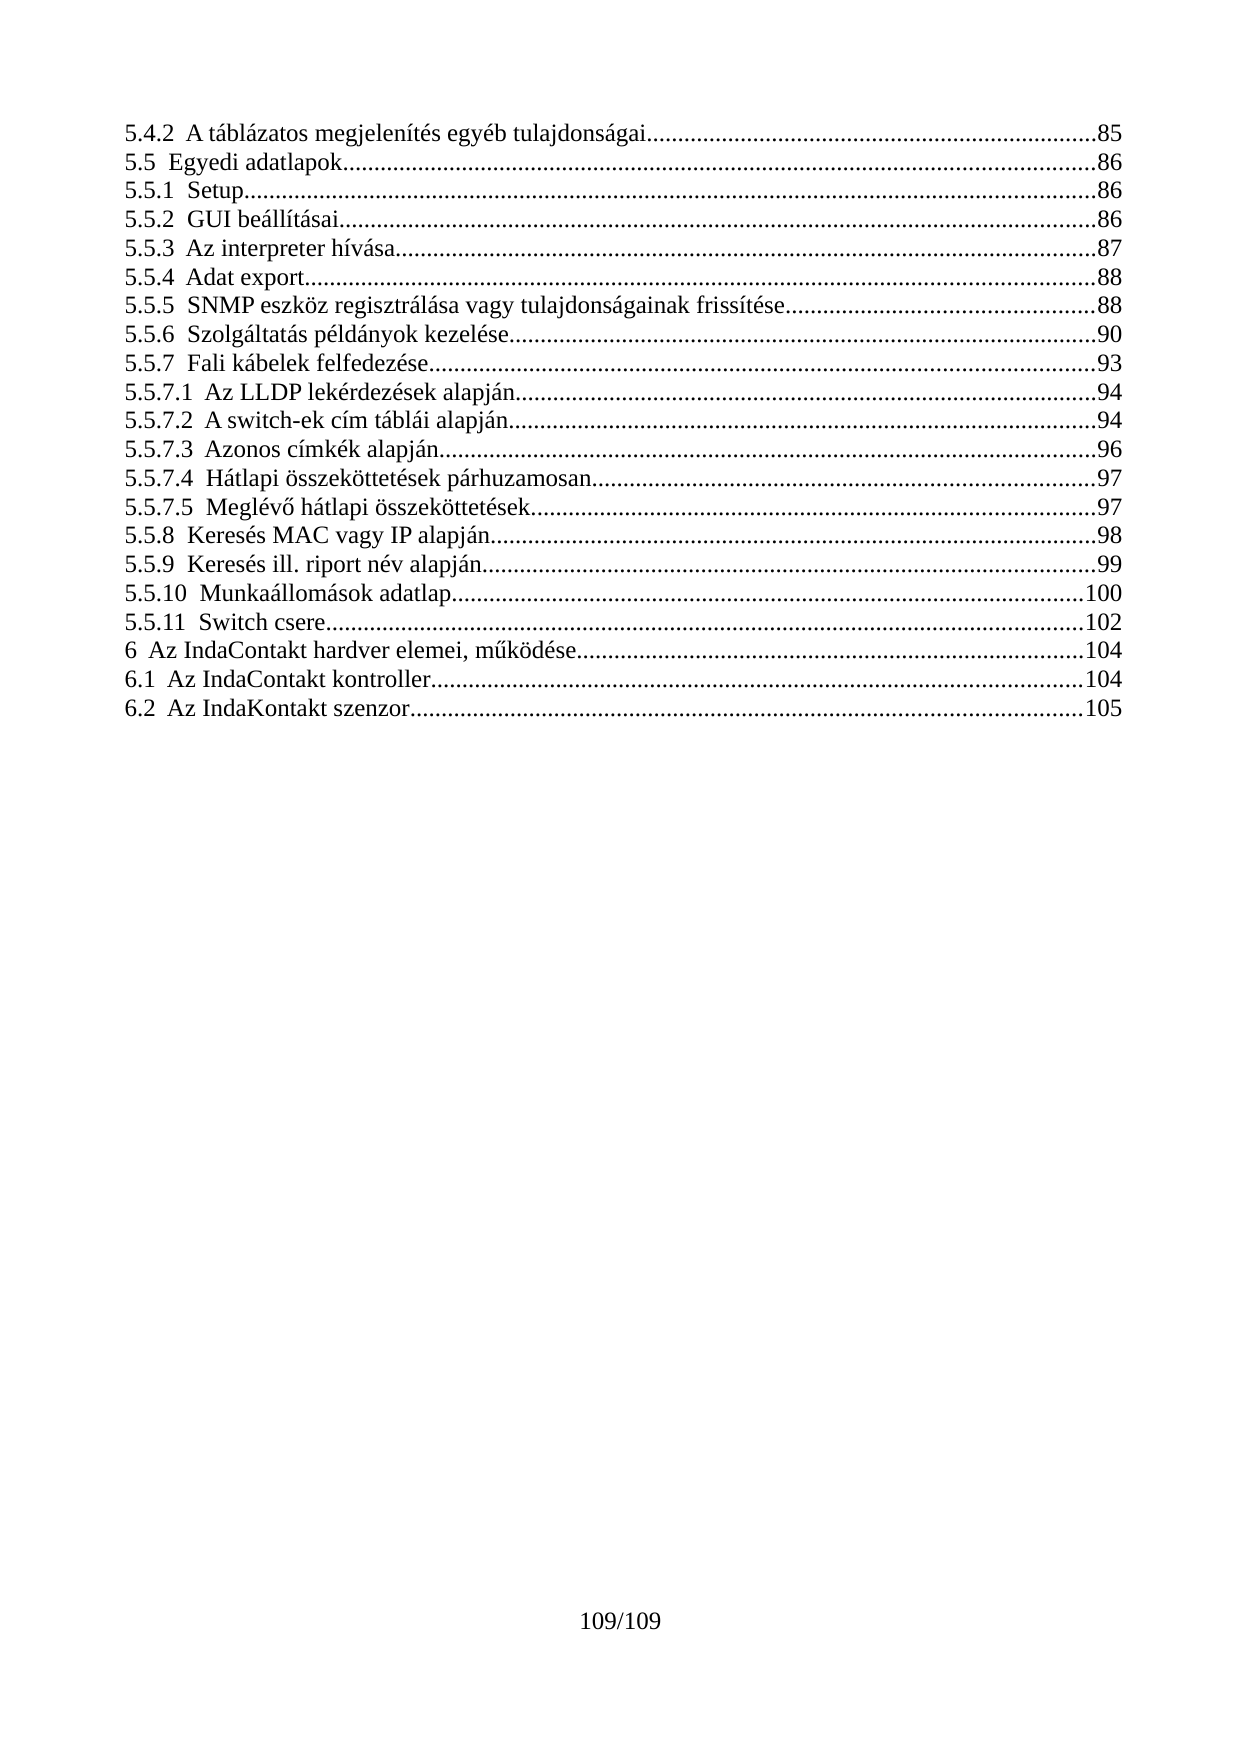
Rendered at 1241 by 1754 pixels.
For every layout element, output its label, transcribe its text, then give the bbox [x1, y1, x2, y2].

text 5.5.2 GUI beállításai 86 [118, 204, 1122, 233]
text 5.5 Egyedi adatlapok 86 [118, 147, 1122, 176]
text 5.5.7.4 Hátlapi összeköttetések párhuzamosan 97 [118, 463, 1122, 492]
text 6 Az IndaContakt hardver elemei, működése 104 [118, 636, 1122, 664]
text 5.4.2 A táblázatos megjelenítés egyéb tulajdonságai 85 [118, 118, 1122, 147]
text 5.5.6 Szolgáltatás példányok kezelése 90 [118, 319, 1122, 348]
text 6.1 Az IndaContakt kontroller 104 [118, 664, 1122, 693]
text 5.5.4 Adat export 88 [118, 262, 1122, 291]
text 5.5.10 Munkaállomások adatlap 100 [118, 578, 1122, 607]
text 5.5.5 SNMP eszköz regisztrálása vagy tulajdonságainak frissítése 88 [118, 291, 1122, 319]
text 5.5.1 Setup 86 [118, 176, 1122, 204]
text 5.5.8 Keresés MAC vagy IP alapján 98 [118, 521, 1122, 549]
text 5.5.11 Switch csere 102 [118, 607, 1122, 636]
text 5.5.7.5 Meglévő hátlapi összeköttetések. 97 [118, 492, 1122, 521]
text 5.5.7.3 Azonos címkék alapján 96 [118, 434, 1122, 463]
text 5.5.9 Keresés ill. riport név alapján 99 [118, 549, 1122, 578]
text 5.5.3 Az interpreter hívása 87 [118, 233, 1122, 262]
text 5.5.7.1 Az LLDP lekérdezések alapján 94 [118, 377, 1122, 406]
text 5.5.7.2 A switch-ek cím táblái alapján 94 [118, 406, 1122, 434]
text 5.5.7 Fali kábelek felfedezése 93 [118, 348, 1122, 377]
text 6.2 Az IndaKontakt szenzor 105 [118, 693, 1122, 722]
